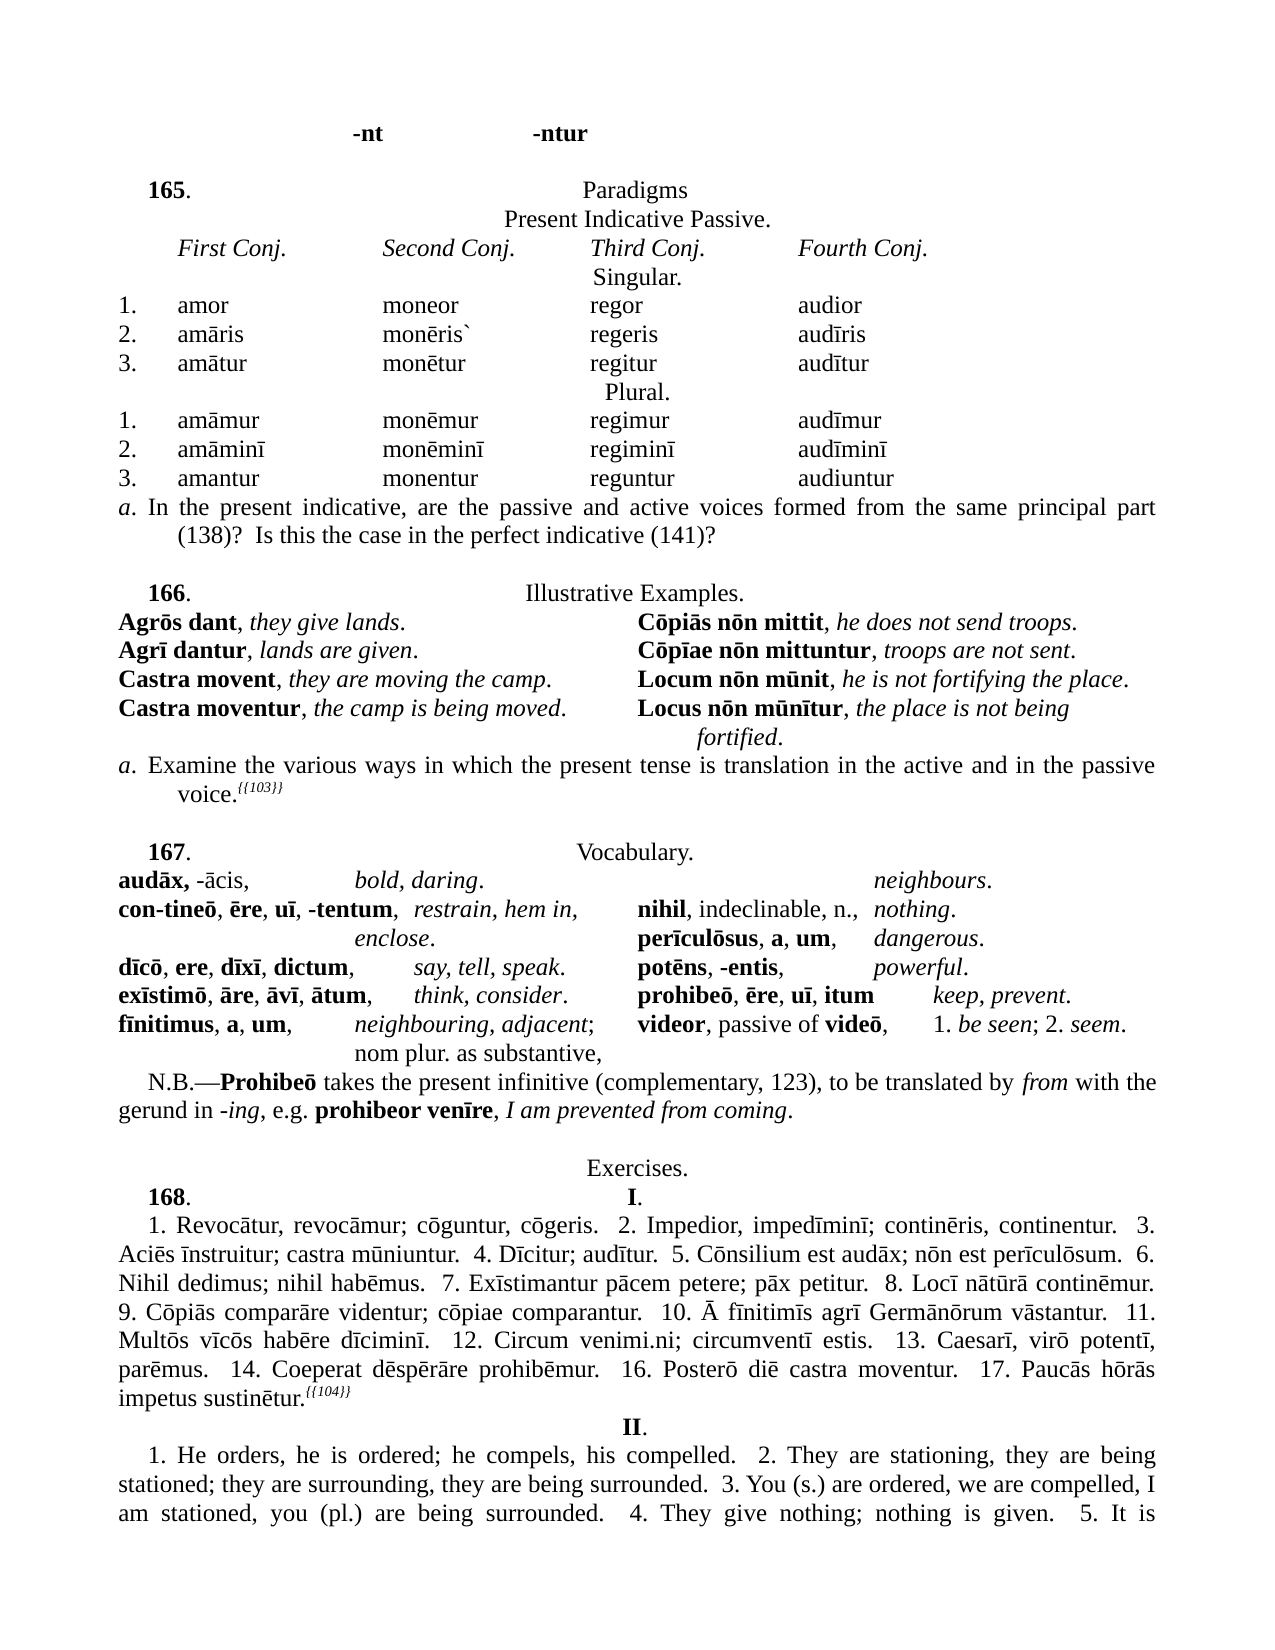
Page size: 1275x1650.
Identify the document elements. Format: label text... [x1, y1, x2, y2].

text potēns, -entis, powerful. [637, 952, 1157, 981]
text Castra moventur, the camp is being moved. [118, 693, 637, 722]
text 3. amātur monētur regitur audītur [118, 348, 1157, 377]
text II. [118, 1412, 1157, 1441]
text neighbours. [637, 866, 1157, 894]
text 2. amāminī monēminī regiminī audīminī [118, 434, 1157, 463]
text exīstimō, āre, āvī, ātum, think, consider. [118, 981, 637, 1009]
text First Conj. Second Conj. Third Conj. Fourth Conj. [118, 233, 1157, 262]
text a. Examine the various ways in which the present tense is translation in the active and in the passive voice.{{103}} [118, 751, 1157, 808]
text Singular. [118, 262, 1157, 291]
text Locum nōn mūnit, he is not fortifying the place. [637, 664, 1157, 693]
text Exercises. [118, 1153, 1157, 1182]
text nihil, indeclinable, n., nothing. [637, 894, 1157, 923]
text Cōpīae nōn mittuntur, troops are not sent. [637, 636, 1157, 664]
text Locus nōn mūnītur, the place is not being fortified. [637, 693, 1157, 751]
text 165. Paradigms [118, 176, 1157, 204]
text N.B.—Prohibeō takes the present infinitive (complementary, 123), to be translated by from with the gerund in -ing, e.g. prohibeor venīre, I am prevented from coming. [118, 1067, 1157, 1124]
text dīcō, ere, dīxī, dictum, say, tell, speak. [118, 952, 637, 981]
text Cōpiās nōn mittit, he does not send troops. [637, 607, 1157, 636]
text 3. amantur monentur reguntur audiuntur [118, 463, 1157, 492]
text prohibeō, ēre, uī, itum keep, prevent. [637, 981, 1157, 1009]
text 1. Revocātur, revocāmur; cōguntur, cōgeris. 2. Impedior, impedīminī; continēris, continentur. 3. Aciēs īnstruitur; castra mūniuntur. 4. Dīcitur; audītur. 5. Cōnsilium est audāx; nōn est perīculōsum. 6. Nihil dedimus; nihil habēmus. 7. Exīstimantur pācem petere; pāx petitur. 8. Locī nātūrā continēmur. 9. Cōpiās comparāre videntur; cōpiae comparantur. 10. Ā fīnitimīs agrī Germānōrum vāstantur. 11. Multōs vīcōs habēre dīciminī. 12. Circum venimi.ni; circumventī estis. 13. Caesarī, virō potentī, parēmus. 14. Coeperat dēspērāre prohibēmur. 16. Posterō diē castra moventur. 17. Paucās hōrās impetus sustinētur.{{104}} [118, 1211, 1157, 1412]
text 167. Vocabulary. [118, 837, 1157, 866]
text 166. Illustrative Examples. [118, 578, 1157, 607]
text fīnitimus, a, um, neighbouring, adjacent; nom plur. as substantive, [118, 1009, 637, 1067]
text Present Indicative Passive. [118, 204, 1157, 233]
text -nt -ntur [118, 118, 1157, 147]
text Agrī dantur, lands are given. [118, 636, 637, 664]
text 2. amāris monēris` regeris audīris [118, 319, 1157, 348]
text 1. He orders, he is ordered; he compels, his compelled. 2. They are stationing, they are being stationed; they are surrounding, they are being surrounded. 3. You (s.) are ordered, we are compelled, I am stationed, you (pl.) are being surrounded. 4. They give nothing; nothing is given. 5. It is [118, 1441, 1157, 1527]
text audāx, -ācis, bold, daring. [118, 866, 637, 894]
text 1. amāmur monēmur regimur audīmur [118, 406, 1157, 434]
text Castra movent, they are moving the camp. [118, 664, 637, 693]
text Plural. [118, 377, 1157, 406]
text con-tineō, ēre, uī, -tentum, restrain, hem in, enclose. [118, 894, 637, 952]
text 1. amor moneor regor audior [118, 291, 1157, 319]
text Agrōs dant, they give lands. [118, 607, 637, 636]
text videor, passive of videō, 1. be seen; 2. seem. [637, 1009, 1157, 1038]
text perīculōsus, a, um, dangerous. [637, 923, 1157, 952]
text a. In the present indicative, are the passive and active voices formed from the same principal part (138)? Is this the case in the perfect indicative (141)? [118, 492, 1157, 549]
text 168. I. [118, 1182, 1157, 1211]
